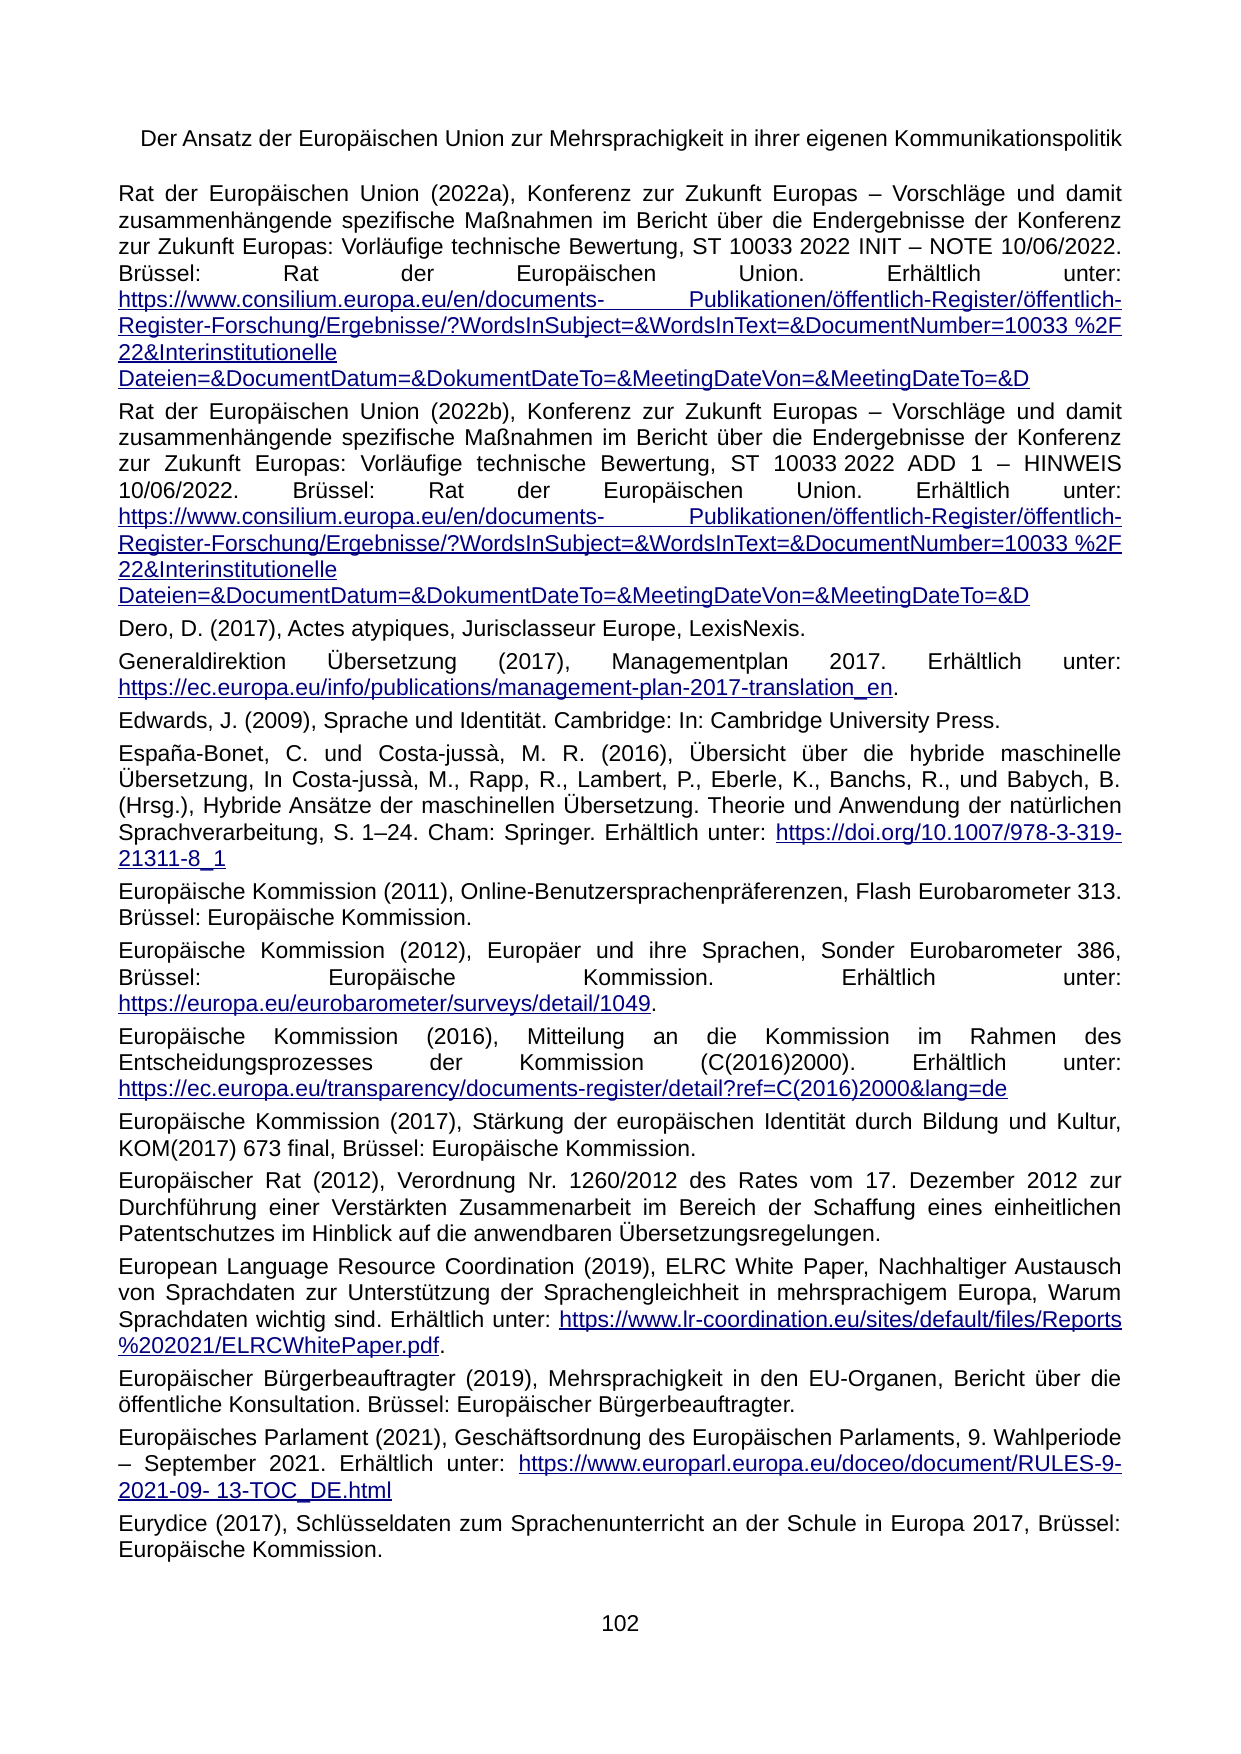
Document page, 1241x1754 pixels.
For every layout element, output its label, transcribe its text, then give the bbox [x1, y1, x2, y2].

text Rat der Europäischen Union (2022b), Konferenz zur Zukunft Europas – Vorschläge und damit zusammenhängende spezifische Maßnahmen im Bericht über die Endergebnisse der Konferenz zur Zukunft Europas: Vorläufige technische Bewertung, ST 10033 2022 ADD 1 – HINWEIS 10/06/2022. Brüssel: Rat der Europäischen Union. Erhältlich unter: https://www.consilium.europa.eu/en/documents- Publikationen/öffentlich-Register/öffentlich- [118, 398, 1122, 526]
text Rat der Europäischen Union (2022a), Konferenz zur Zukunft Europas – Vorschläge und damit zusammenhängende spezifische Maßnahmen im Bericht über die Endergebnisse der Konferenz zur Zukunft Europas: Vorläufige technische Bewertung, ST 10033 2022 INIT – NOTE 10/06/2022. Brüssel: Rat der Europäischen Union. Erhältlich unter: https://www.consilium.europa.eu/en/documents- Publikationen/öffentlich-Register/öffentlich- [118, 180, 1122, 309]
text Europäischer Bürgerbeauftragter (2019), Mehrsprachigkeit in den EU-Organen, Bericht über die öffentliche Konsultation. Brüssel: Europäischer Bürgerbeauftragter. [118, 1365, 1122, 1417]
text Eurydice (2017), Schlüsseldaten zum Sprachenunterricht an der Schule in Europa 2017, Brüssel: Europäische Kommission. [118, 1509, 1122, 1562]
text Europäische Kommission (2016), Mitteilung an die Kommission im Rahmen des Entscheidungsprozesses der Kommission (C(2016)2000). Erhältlich unter: https://ec.europa.eu/transparency/documents-register/detail?ref=C(2016)2000&lang=de [118, 1023, 1122, 1102]
text 22&Interinstitutionelle Dateien=&DocumentDatum=&DokumentDateTo=&MeetingDateVon=&MeetingDateTo=&D [118, 554, 1122, 608]
text Europäische Kommission (2011), Online-Benutzersprachenpräferenzen, Flash Eurobarometer 313. Brüssel: Europäische Kommission. [118, 878, 1122, 931]
text Dero, D. (2017), Actes atypiques, Jurisclasseur Europe, LexisNexis. [118, 615, 1122, 641]
text European Language Resource Coordination (2019), ELRC White Paper, Nachhaltiger Austausch von Sprachdaten zur Unterstützung der Sprachengleichheit in mehrsprachigem Europa, Warum Sprachdaten wichtig sind. Erhältlich unter: https://www.lr-coordination.eu/sites/default/files/Reports%202021/ELRCWhitePaper.pdf. [118, 1253, 1122, 1358]
text Register-Forschung/Ergebnisse/?WordsInSubject=&WordsInText=&DocumentNumber=10033 %2F [118, 310, 1122, 335]
text Generaldirektion Übersetzung (2017), Managementplan 2017. Erhältlich unter: https://ec.europa.eu/info/publications/management-plan-2017-translation_en. [118, 648, 1122, 701]
text Europäische Kommission (2012), Europäer und ihre Sprachen, Sonder Eurobarometer 386, Brüssel: Europäische Kommission. Erhältlich unter: https://europa.eu/eurobarometer/surveys/detail/1049. [118, 937, 1122, 1016]
text Edwards, J. (2009), Sprache und Identität. Cambridge: In: Cambridge University Press. [118, 707, 1122, 733]
text 22&Interinstitutionelle Dateien=&DocumentDatum=&DokumentDateTo=&MeetingDateVon=&MeetingDateTo=&D [118, 336, 1122, 391]
text Europäischer Rat (2012), Verordnung Nr. 1260/2012 des Rates vom 17. Dezember 2012 zur Durchführung einer Verstärkten Zusammenarbeit im Bereich der Schaffung eines einheitlichen Patentschutzes im Hinblick auf die anwendbaren Übersetzungsregelungen. [118, 1167, 1122, 1246]
text España-Bonet, C. und Costa-jussà, M. R. (2016), Übersicht über die hybride maschinelle Übersetzung, In Costa-jussà, M., Rapp, R., Lambert, P., Eberle, K., Banchs, R., und Babych, B. (Hrsg.), Hybride Ansätze der maschinellen Übersetzung. Theorie und Anwendung der natürlichen Sprachverarbeitung, S. 1–24. Cham: Springer. Erhältlich unter: https://doi.org/10.1007/978-3-319-21311-8_1 [118, 740, 1122, 872]
text Europäisches Parlament (2021), Geschäftsordnung des Europäischen Parlaments, 9. Wahlperiode – September 2021. Erhältlich unter: https://www.europarl.europa.eu/doceo/document/RULES-9-2021-09- 13-TOC_DE.html [118, 1424, 1122, 1503]
text Register-Forschung/Ergebnisse/?WordsInSubject=&WordsInText=&DocumentNumber=10033 %2F [118, 527, 1122, 552]
text Europäische Kommission (2017), Stärkung der europäischen Identität durch Bildung und Kultur, KOM(2017) 673 final, Brüssel: Europäische Kommission. [118, 1108, 1122, 1161]
